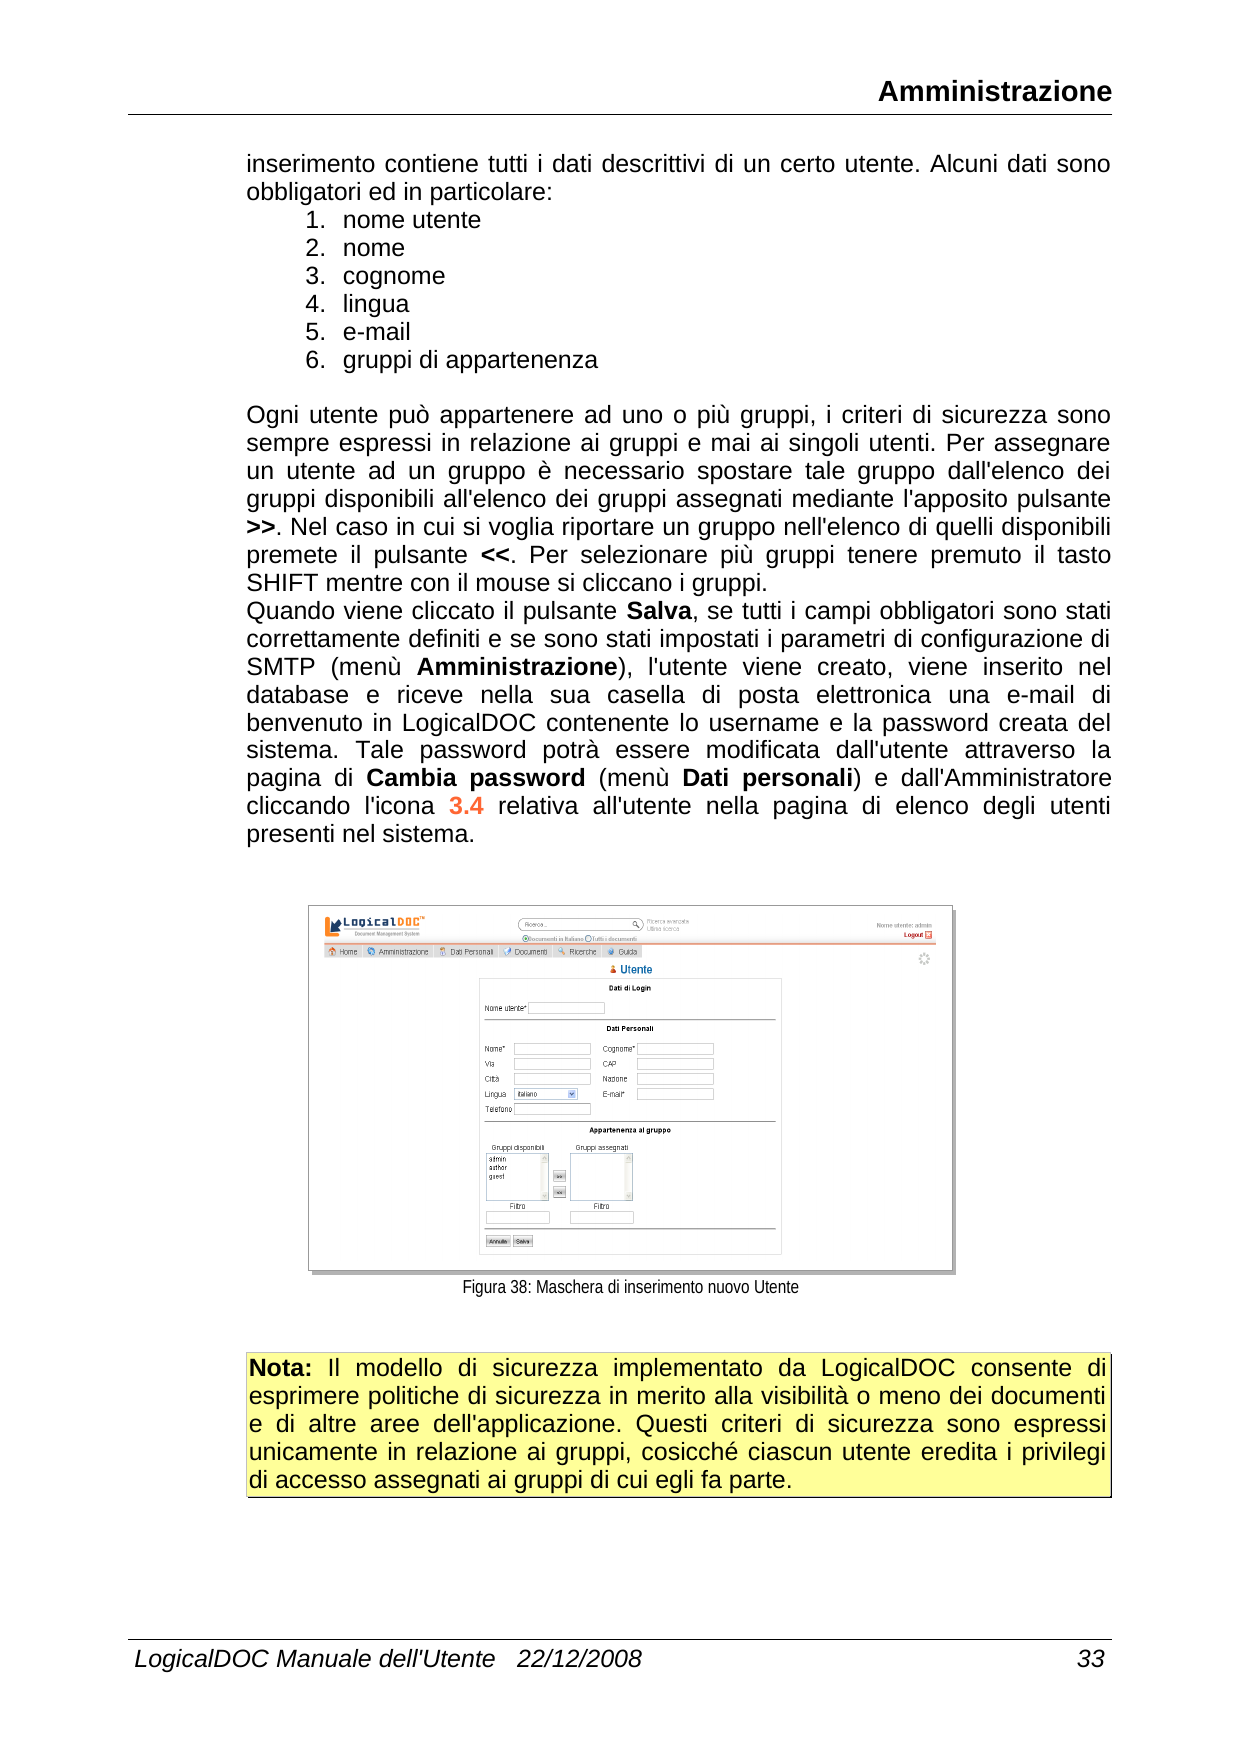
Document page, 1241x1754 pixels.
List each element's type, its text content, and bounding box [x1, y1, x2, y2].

picture [324, 914, 936, 1261]
list cognome [305, 262, 1112, 289]
text Nota: Il modello di sicurezza implementato da LogicalDOC consente di esprimere politiche di sicurezza in merito alla visibilità o meno dei documenti e di altre aree dell'applicazione. Questi criteri di sicurezza sono espressi unicamente in relazione ai gruppi, cosicché ciascun utente eredita i privilegi di accesso assegnati ai gruppi di cui egli fa parte. [247, 1353, 1110, 1496]
text Ogni utente può appartenere ad uno o più gruppi, i criteri di sicurezza sono sempre espressi in relazione ai gruppi e mai ai singoli utenti. Per assegnare un utente ad un gruppo è necessario spostare tale gruppo dall'elenco dei gruppi disponibili all'elenco dei gruppi assegnati mediante l'apposito pulsante >>. Nel caso in cui si voglia riportare un gruppo nell'elenco di quelli disponibili premete il pulsante <<. Per selezionare più gruppi tenere premuto il tasto SHIFT mentre con il mouse si cliccano i gruppi. [246, 401, 1112, 597]
list e-mail [305, 317, 1112, 345]
list gruppi di appartenenza [305, 345, 1112, 373]
list lingua [305, 289, 1112, 317]
list nome [305, 234, 1112, 262]
list nome utente [305, 206, 1112, 234]
text Quando viene cliccato il pulsante Salva, se tutti i campi obbligatori sono stati correttamente definiti e se sono stati impostati i parametri di configurazione di SMTP (menù Amministrazione), l'utente viene creato, viene inserito nel database e riceve nella sua casella di posta elettronica una e-mail di benvenuto in LogicalDOC contenente lo username e la password creata del sistema. Tale password potrà essere modificata dall'utente attraverso la pagina di Cambia password (menù Dati personali) e dall'Amministratore cliccando l'icona 3.4 relativa all'utente nella pagina di elenco degli utenti presenti nel sistema. [246, 597, 1112, 848]
text Figura 38: Maschera di inserimento nuovo Utente [308, 1271, 954, 1298]
text inserimento contiene tutti i dati descrittivi di un certo utente. Alcuni dati sono obbligatori ed in particolare: [246, 150, 1112, 206]
